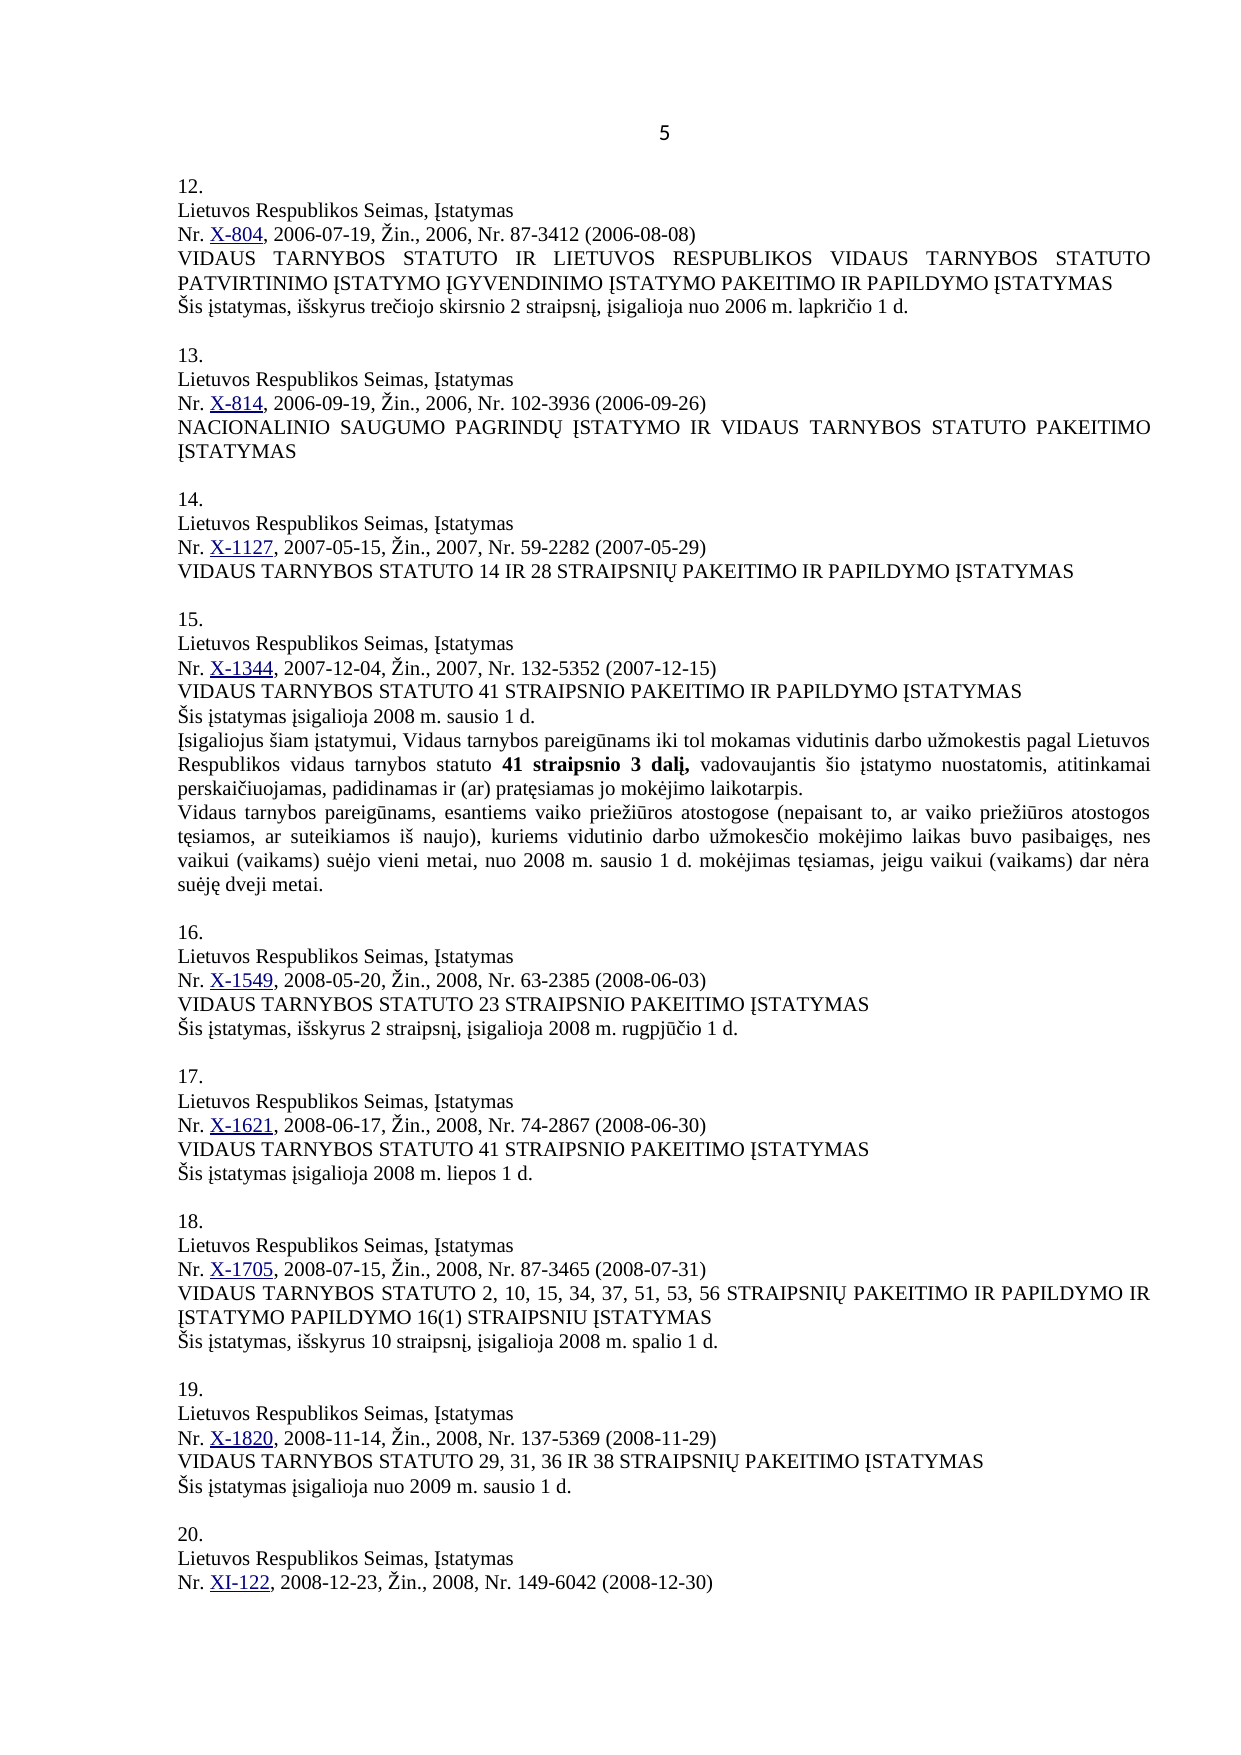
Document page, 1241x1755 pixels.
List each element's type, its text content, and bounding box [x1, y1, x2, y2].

text 12. [177, 174, 1152, 198]
text Lietuvos Respublikos Seimas, Įstatymas [177, 1233, 1152, 1257]
text 18. [177, 1209, 1152, 1233]
text Vidaus tarnybos pareigūnams, esantiems vaiko priežiūros atostogose (nepaisant to, ar vaiko priežiūros atostogos tęsiamos, ar suteikiamos iš naujo), kuriems vidutinio darbo užmokesčio mokėjimo laikas buvo pasibaigęs, nes vaikui (vaikams) suėjo vieni metai, nuo 2008 m. sausio 1 d. mokėjimas tęsiamas, jeigu vaikui (vaikams) dar nėra suėję dveji metai. [177, 800, 1152, 896]
text Nr. X-1549, 2008-05-20, Žin., 2008, Nr. 63-2385 (2008-06-03) [177, 968, 1152, 992]
text VIDAUS TARNYBOS STATUTO 2, 10, 15, 34, 37, 51, 53, 56 STRAIPSNIŲ PAKEITIMO IR PAPILDYMO IR ĮSTATYMO PAPILDYMO 16(1) STRAIPSNIU ĮSTATYMAS [177, 1281, 1152, 1329]
text Nr. X-1127, 2007-05-15, Žin., 2007, Nr. 59-2282 (2007-05-29) [177, 535, 1152, 559]
text Lietuvos Respublikos Seimas, Įstatymas [177, 1546, 1152, 1570]
text VIDAUS TARNYBOS STATUTO 29, 31, 36 IR 38 STRAIPSNIŲ PAKEITIMO ĮSTATYMAS [177, 1449, 1152, 1473]
text Lietuvos Respublikos Seimas, Įstatymas [177, 944, 1152, 968]
text Šis įstatymas, išskyrus 10 straipsnį, įsigalioja 2008 m. spalio 1 d. [177, 1329, 1152, 1353]
text 16. [177, 920, 1152, 944]
text Šis įstatymas įsigalioja 2008 m. sausio 1 d. [177, 703, 1152, 728]
text VIDAUS TARNYBOS STATUTO IR LIETUVOS RESPUBLIKOS VIDAUS TARNYBOS STATUTO PATVIRTINIMO ĮSTATYMO ĮGYVENDINIMO ĮSTATYMO PAKEITIMO IR PAPILDYMO ĮSTATYMAS [177, 246, 1152, 294]
text 20. [177, 1522, 1152, 1546]
text 19. [177, 1377, 1152, 1401]
text Lietuvos Respublikos Seimas, Įstatymas [177, 1401, 1152, 1425]
text VIDAUS TARNYBOS STATUTO 41 STRAIPSNIO PAKEITIMO ĮSTATYMAS [177, 1137, 1152, 1161]
text Nr. X-814, 2006-09-19, Žin., 2006, Nr. 102-3936 (2006-09-26) [177, 391, 1152, 415]
text Lietuvos Respublikos Seimas, Įstatymas [177, 198, 1152, 222]
text VIDAUS TARNYBOS STATUTO 41 STRAIPSNIO PAKEITIMO IR PAPILDYMO ĮSTATYMAS [177, 679, 1152, 703]
text Šis įstatymas įsigalioja nuo 2009 m. sausio 1 d. [177, 1473, 1152, 1498]
text Lietuvos Respublikos Seimas, Įstatymas [177, 631, 1152, 655]
text Lietuvos Respublikos Seimas, Įstatymas [177, 367, 1152, 391]
text Nr. X-1820, 2008-11-14, Žin., 2008, Nr. 137-5369 (2008-11-29) [177, 1425, 1152, 1449]
text VIDAUS TARNYBOS STATUTO 14 IR 28 STRAIPSNIŲ PAKEITIMO IR PAPILDYMO ĮSTATYMAS [177, 559, 1152, 583]
text VIDAUS TARNYBOS STATUTO 23 STRAIPSNIO PAKEITIMO ĮSTATYMAS [177, 992, 1152, 1016]
text Nr. XI-122, 2008-12-23, Žin., 2008, Nr. 149-6042 (2008-12-30) [177, 1570, 1152, 1594]
text 15. [177, 607, 1152, 631]
text 17. [177, 1064, 1152, 1088]
text 13. [177, 343, 1152, 367]
text Šis įstatymas, išskyrus 2 straipsnį, įsigalioja 2008 m. rugpjūčio 1 d. [177, 1016, 1152, 1040]
text Šis įstatymas, išskyrus trečiojo skirsnio 2 straipsnį, įsigalioja nuo 2006 m. lapkričio 1 d. [177, 294, 1152, 318]
text Lietuvos Respublikos Seimas, Įstatymas [177, 1088, 1152, 1113]
text Nr. X-1621, 2008-06-17, Žin., 2008, Nr. 74-2867 (2008-06-30) [177, 1113, 1152, 1137]
text Nr. X-1705, 2008-07-15, Žin., 2008, Nr. 87-3465 (2008-07-31) [177, 1257, 1152, 1281]
text NACIONALINIO SAUGUMO PAGRINDŲ ĮSTATYMO IR VIDAUS TARNYBOS STATUTO PAKEITIMO ĮSTATYMAS [177, 415, 1152, 463]
text Šis įstatymas įsigalioja 2008 m. liepos 1 d. [177, 1161, 1152, 1185]
text Nr. X-804, 2006-07-19, Žin., 2006, Nr. 87-3412 (2006-08-08) [177, 222, 1152, 246]
text Lietuvos Respublikos Seimas, Įstatymas [177, 511, 1152, 535]
text 14. [177, 487, 1152, 511]
text Nr. X-1344, 2007-12-04, Žin., 2007, Nr. 132-5352 (2007-12-15) [177, 655, 1152, 679]
text Įsigaliojus šiam įstatymui, Vidaus tarnybos pareigūnams iki tol mokamas vidutinis darbo užmokestis pagal Lietuvos Respublikos vidaus tarnybos statuto 41 straipsnio 3 dalį, vadovaujantis šio įstatymo nuostatomis, atitinkamai perskaičiuojamas, padidinamas ir (ar) pratęsiamas jo mokėjimo laikotarpis. [177, 728, 1152, 800]
